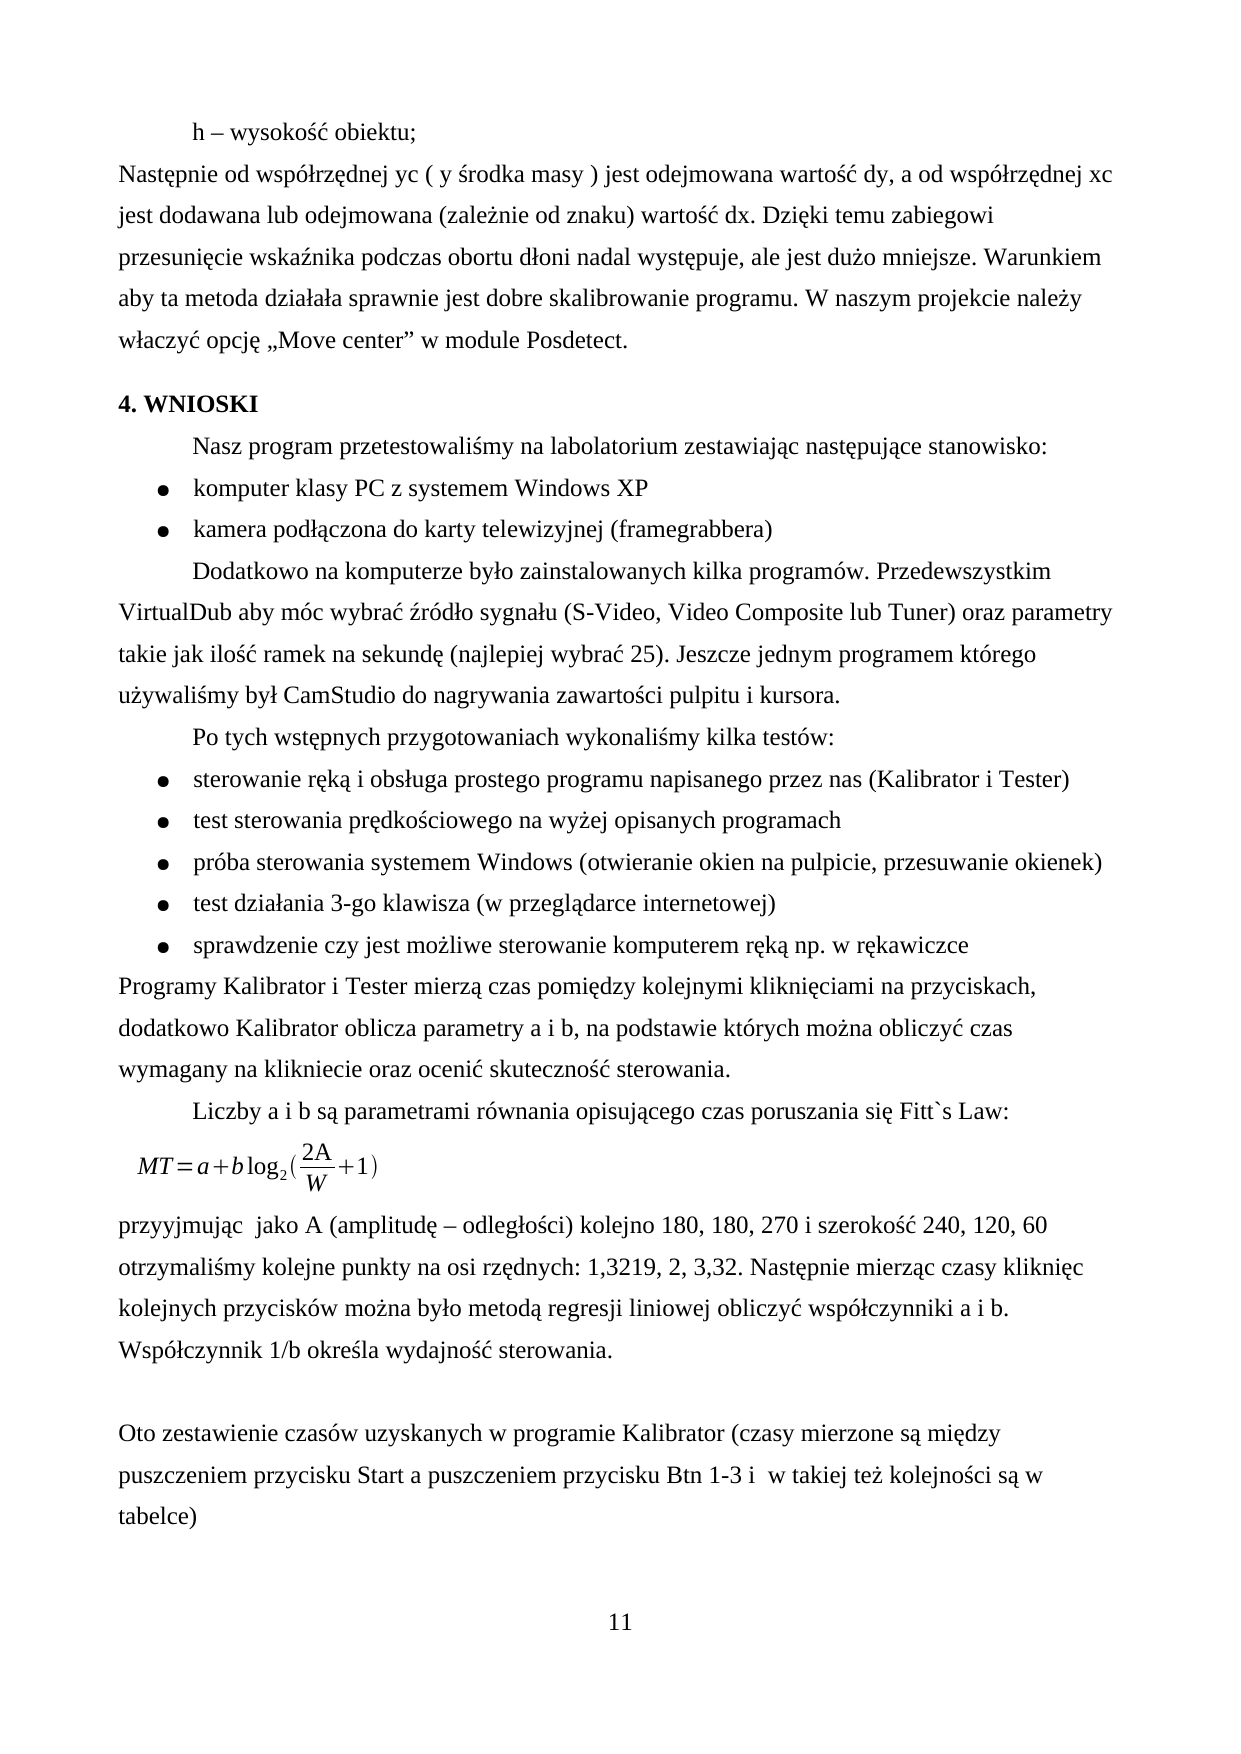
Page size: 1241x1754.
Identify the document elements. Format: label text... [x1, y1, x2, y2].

text Liczby a i b są parametrami równania opisującego czas poruszania się Fitt`s Law: [118, 1097, 1122, 1125]
text Nasz program przetestowaliśmy na labolatorium zestawiając następujące stanowisko: [118, 432, 1122, 460]
list próba sterowania systemem Windows (otwieranie okien na pulpicie, przesuwanie okienek) [156, 848, 1122, 876]
list komputer klasy PC z systemem Windows XP [156, 474, 1122, 501]
text Oto zestawienie czasów uzyskanych w programie Kalibrator (czasy mierzone są między puszczeniem przycisku Start a puszczeniem przycisku Btn 1-3 i w takiej też kolejności są w tabelce) [118, 1419, 1122, 1530]
text h – wysokość obiektu; [118, 118, 1122, 146]
text 4. WNIOSKI [118, 391, 1122, 418]
list sprawdzenie czy jest możliwe sterowanie komputerem ręką np. w rękawiczce [156, 931, 1122, 959]
text Dodatkowo na komputerze było zainstalowanych kilka programów. Przedewszystkim VirtualDub aby móc wybrać źródło sygnału (S-Video, Video Composite lub Tuner) oraz parametry takie jak ilość ramek na sekundę (najlepiej wybrać 25). Jeszcze jednym programem którego używaliśmy był CamStudio do nagrywania zawartości pulpitu i kursora. [118, 557, 1122, 709]
text Programy Kalibrator i Tester mierzą czas pomiędzy kolejnymi kliknięciami na przyciskach, dodatkowo Kalibrator oblicza parametry a i b, na podstawie których można obliczyć czas wymagany na klikniecie oraz ocenić skuteczność sterowania. [118, 972, 1122, 1083]
list test działania 3-go klawisza (w przeglądarce internetowej) [156, 889, 1122, 917]
text Po tych wstępnych przygotowaniach wykonaliśmy kilka testów: [118, 723, 1122, 751]
list test sterowania prędkościowego na wyżej opisanych programach [156, 806, 1122, 834]
list kamera podłączona do karty telewizyjnej (framegrabbera) [156, 515, 1122, 543]
list sterowanie ręką i obsługa prostego programu napisanego przez nas (Kalibrator i Tester) [156, 765, 1122, 792]
text Następnie od współrzędnej yc ( y środka masy ) jest odejmowana wartość dy, a od współrzędnej xc jest dodawana lub odejmowana (zależnie od znaku) wartość dx. Dzięki temu zabiegowi przesunięcie wskaźnika podczas obortu dłoni nadal występuje, ale jest dużo mniejsze. Warunkiem aby ta metoda działała sprawnie jest dobre skalibrowanie programu. W naszym projekcie należy właczyć opcję „Move center” w module Posdetect. [118, 160, 1122, 354]
text przyyjmując jako A (amplitudę – odległości) kolejno 180, 180, 270 i szerokość 240, 120, 60 otrzymaliśmy kolejne punkty na osi rzędnych: 1,3219, 2, 3,32. Następnie mierząc czasy kliknięc kolejnych przycisków można było metodą regresji liniowej obliczyć współczynniki a i b. Współczynnik 1/b określa wydajność sterowania. [118, 1211, 1122, 1364]
